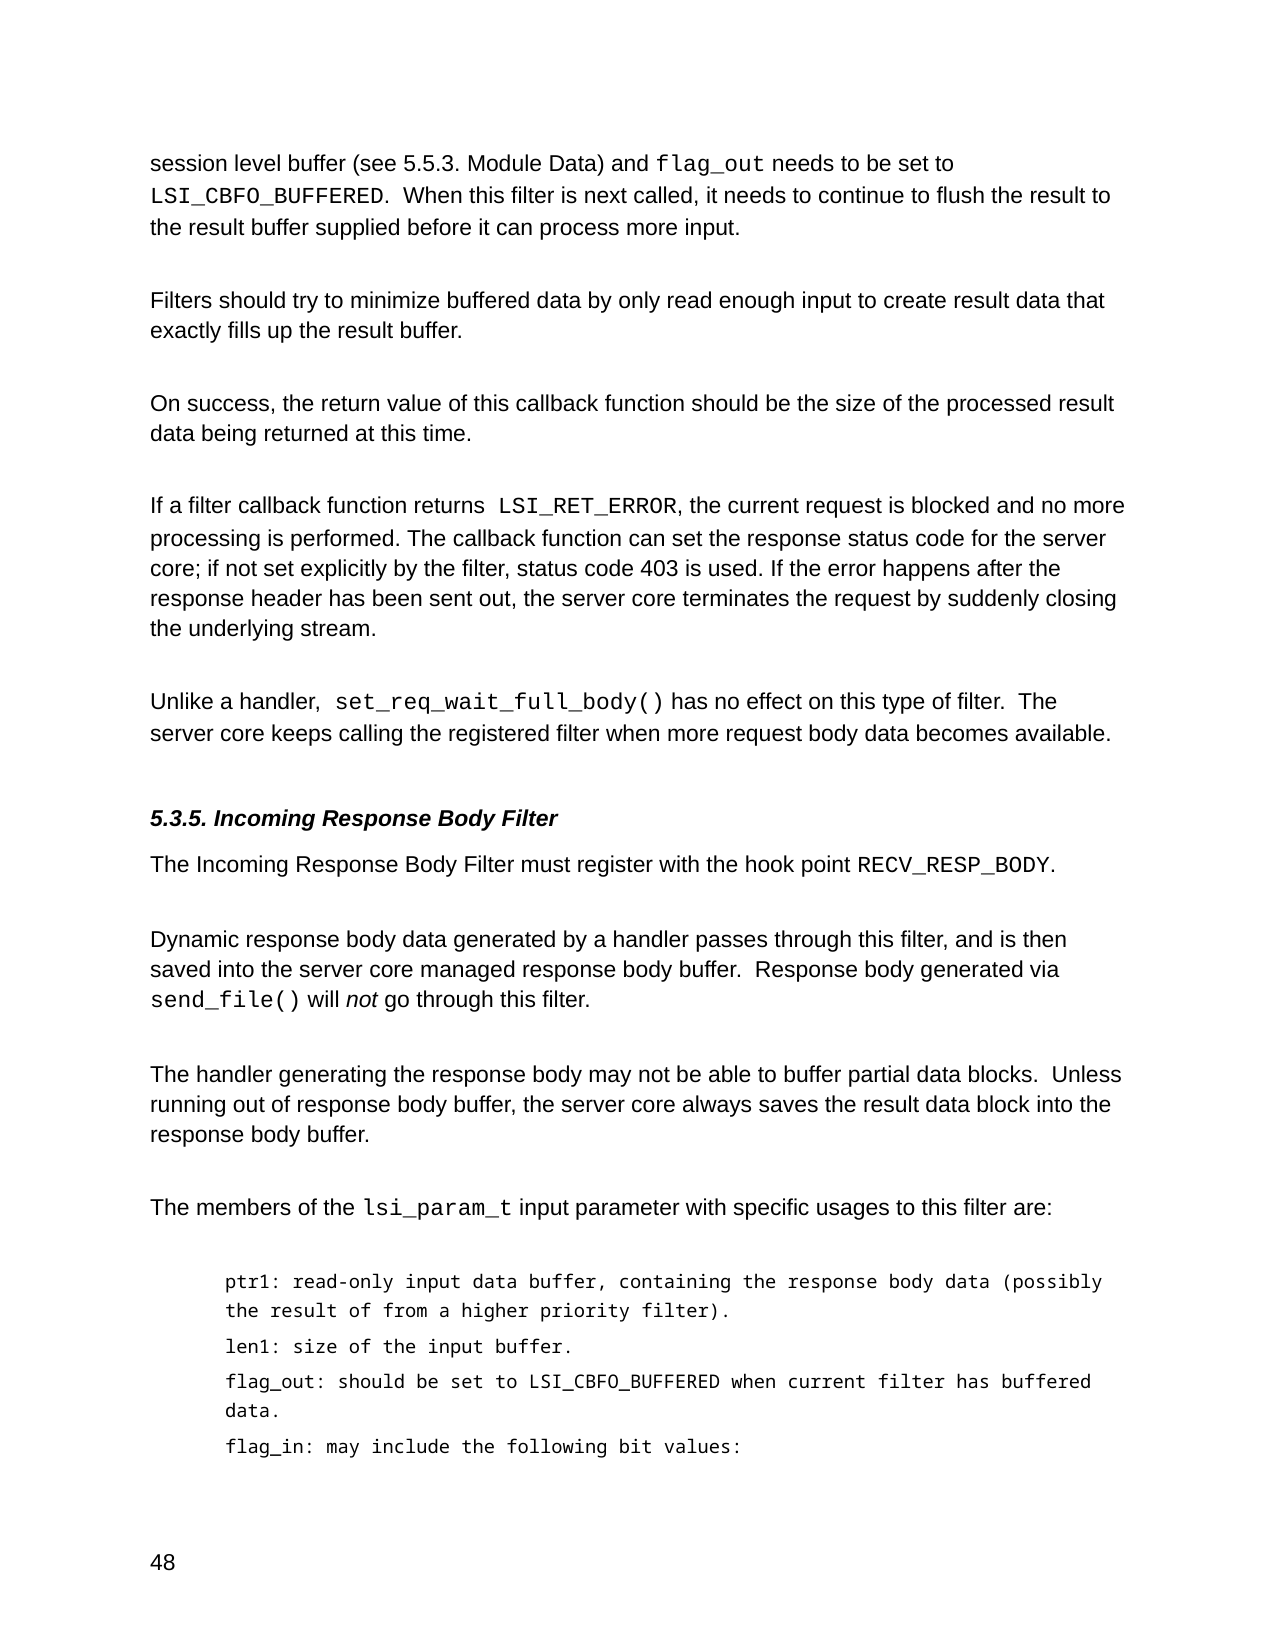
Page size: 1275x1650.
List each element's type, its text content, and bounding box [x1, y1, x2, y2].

subtitle 5.3.5. Incoming Response Body Filter [150, 805, 1125, 831]
text Unlike a handler, set_req_wait_full_body() has no effect on this type of filter. The server core keeps calling the registered filter when more request body data becomes available. [150, 688, 1125, 746]
text The Incoming Response Body Filter must register with the hook point RECV_RESP_BODY. [150, 851, 1125, 879]
text The handler generating the response body may not be able to buffer partial data blocks. Unless running out of response body buffer, the server core always saves the result data block into the response body buffer. [150, 1061, 1125, 1147]
text flag_out: should be set to LSI_CBFO_BUFFERED when current filter has buffered data. [225, 1368, 1125, 1423]
text If a filter callback function returns LSI_RET_ERROR, the current request is blocked and no more processing is performed. The callback function can set the response status code for the server core; if not set explicitly by the filter, status code 403 is used. If the error happens after the response header has been sent out, the server core terminates the request by suddenly closing the underlying stream. [150, 492, 1125, 641]
text flag_in: may include the following bit values: [225, 1433, 1125, 1458]
text len1: size of the input buffer. [225, 1333, 1125, 1358]
text session level buffer (see 5.5.3. Module Data) and flag_out needs to be set to LSI_CBFO_BUFFERED. When this filter is next called, it needs to continue to flush the result to the result buffer supplied before it can process more input. [150, 150, 1125, 241]
text ptr1: read-only input data buffer, containing the response body data (possibly the result of from a higher priority filter). [225, 1268, 1125, 1323]
text On success, the return value of this callback function should be the size of the processed result data being returned at this time. [150, 389, 1125, 446]
text The members of the lsi_param_t input parameter with specific usages to this filter are: [150, 1194, 1125, 1222]
text Filters should try to minimize buffered data by only read enough input to create result data that exactly fills up the result buffer. [150, 287, 1125, 343]
text Dynamic response body data generated by a handler passes through this filter, and is then saved into the server core managed response body buffer. Response body generated via send_file() will not go through this filter. [150, 926, 1125, 1014]
